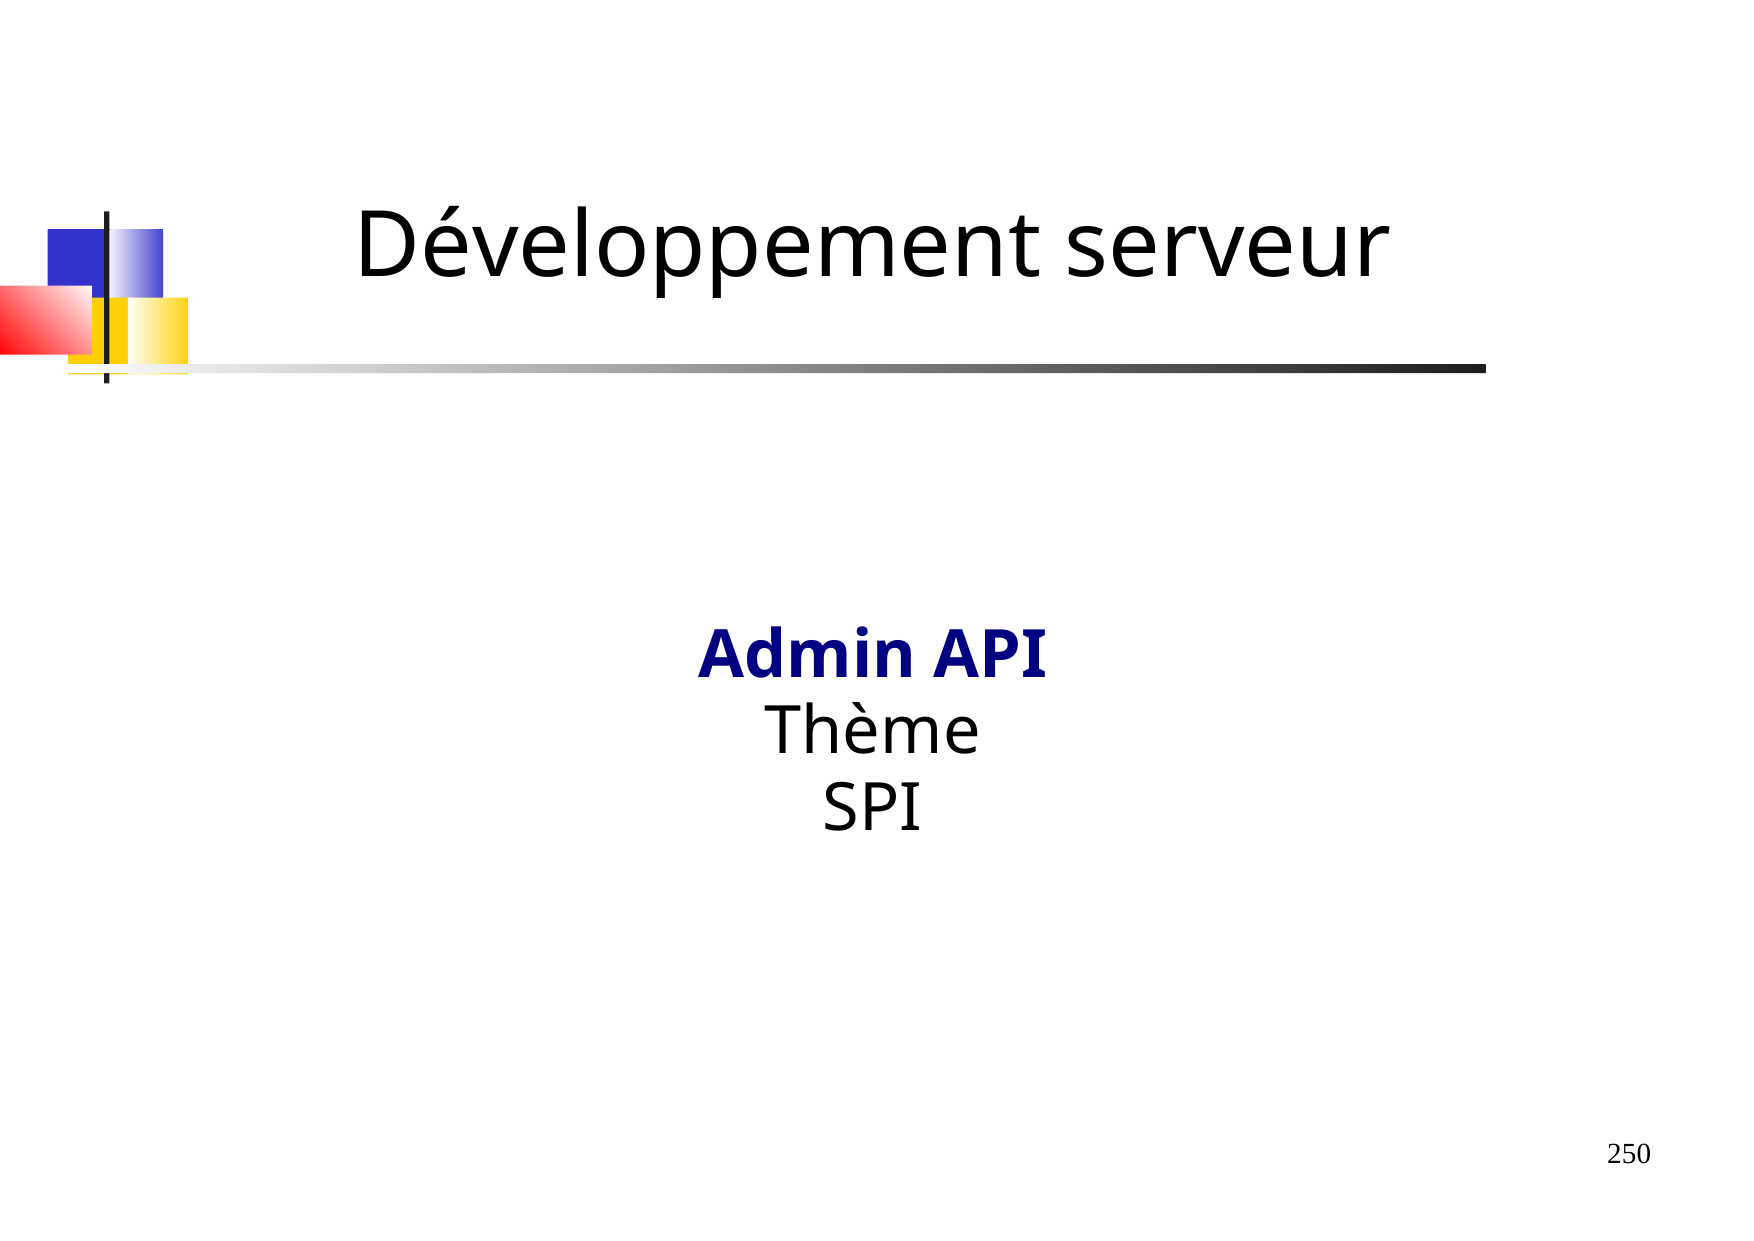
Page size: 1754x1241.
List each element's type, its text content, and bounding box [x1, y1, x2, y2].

subtitle Admin API Thème SPI [179, 371, 1567, 1091]
title Développement serveur [179, 139, 1567, 351]
